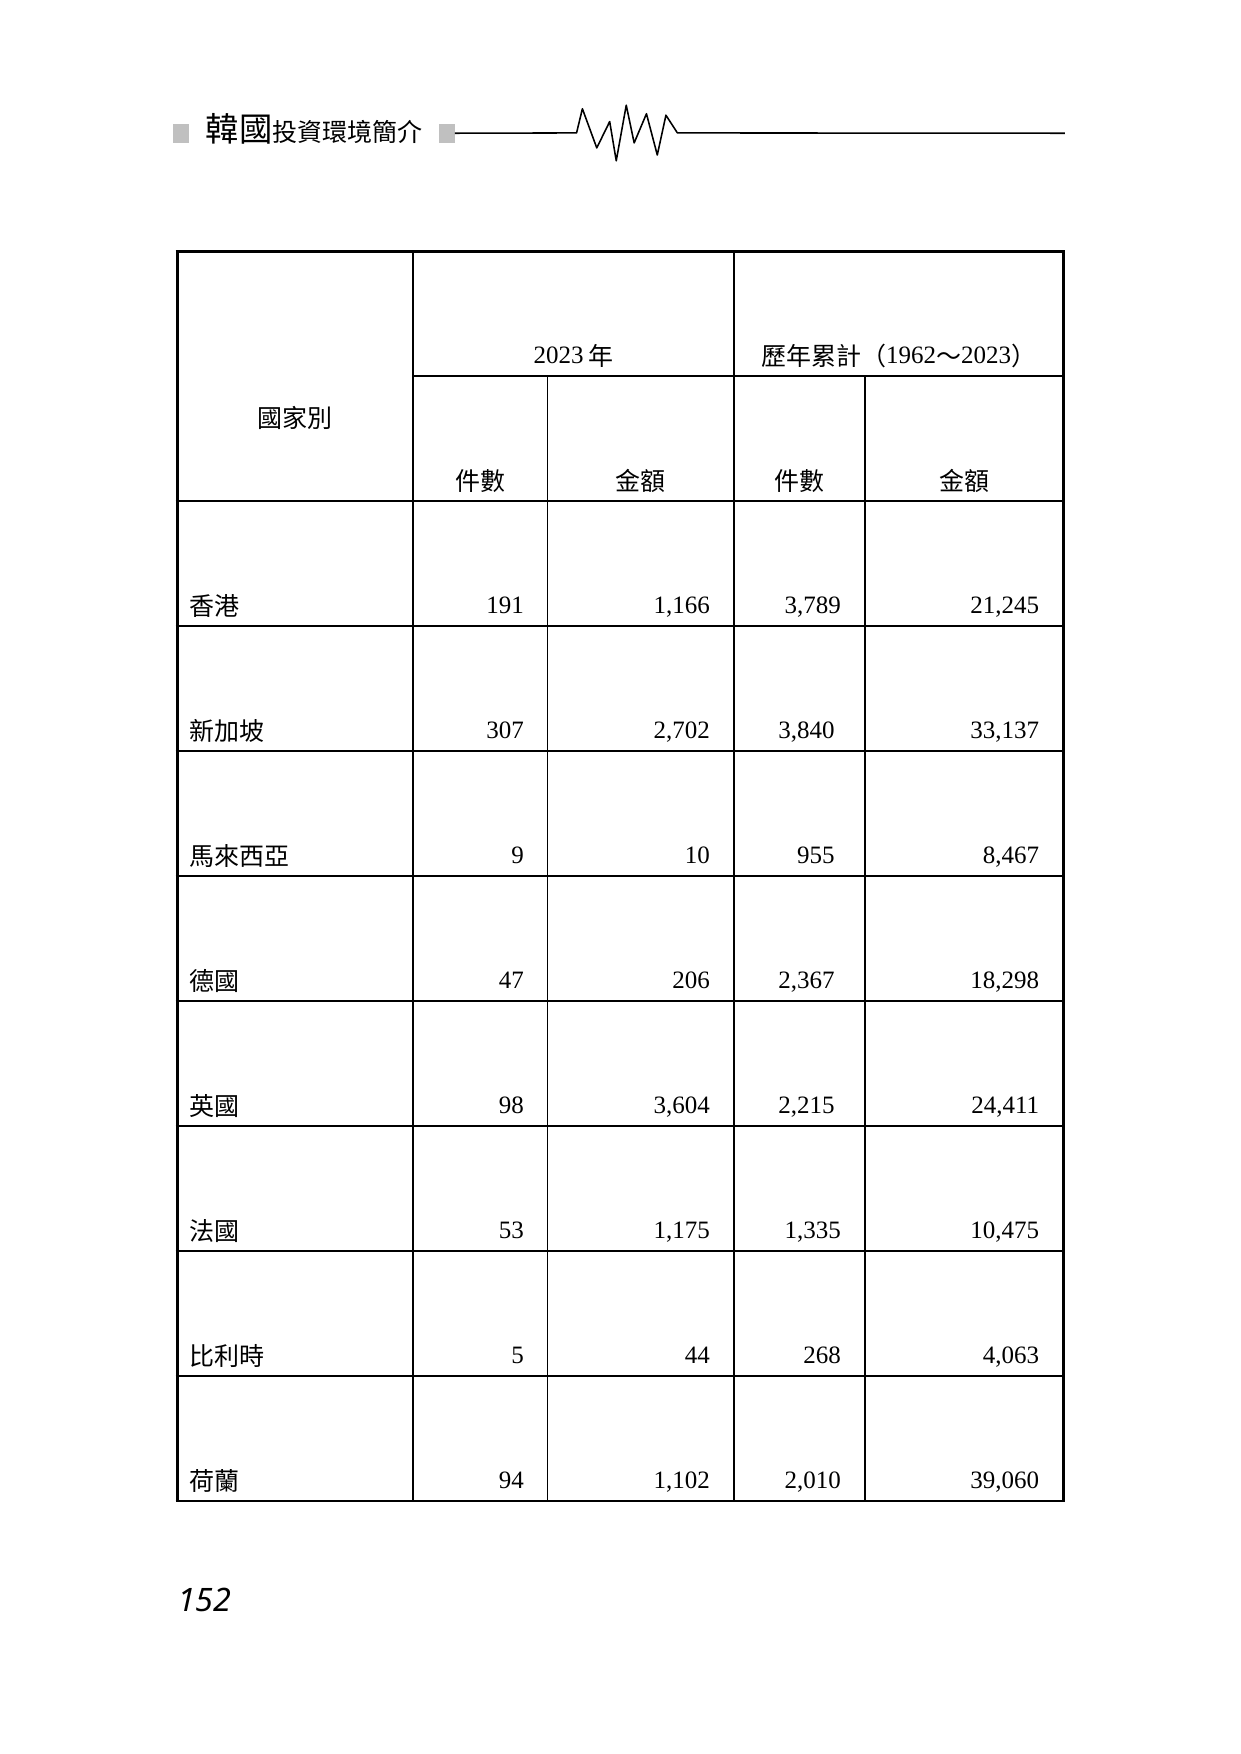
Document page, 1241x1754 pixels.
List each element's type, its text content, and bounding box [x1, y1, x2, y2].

table_cell 1,166 [548, 502, 733, 625]
table_cell 98 [414, 1002, 547, 1125]
table_cell 2,702 [548, 627, 733, 750]
table_cell 1,102 [548, 1377, 733, 1500]
table_cell 金額 [548, 377, 733, 500]
table_cell 21,245 [866, 502, 1062, 625]
table_cell 94 [414, 1377, 547, 1500]
table_cell 4,063 [866, 1252, 1062, 1375]
table_cell 3,604 [548, 1002, 733, 1125]
table_cell 2,010 [735, 1377, 864, 1500]
table_cell 英國 [179, 1002, 412, 1125]
table_cell 53 [414, 1127, 547, 1250]
table_cell 1,335 [735, 1127, 864, 1250]
table_cell 2,367 [735, 877, 864, 1000]
table_cell 18,298 [866, 877, 1062, 1000]
table_cell 馬來西亞 [179, 752, 412, 875]
table_cell 件數 [414, 377, 547, 500]
table_cell 比利時 [179, 1252, 412, 1375]
table_cell 新加坡 [179, 627, 412, 750]
table_cell 2,215 [735, 1002, 864, 1125]
table_cell 268 [735, 1252, 864, 1375]
table_header 2023年 [414, 253, 733, 375]
table_cell 39,060 [866, 1377, 1062, 1500]
table_cell 44 [548, 1252, 733, 1375]
table_cell 3,789 [735, 502, 864, 625]
table_cell 9 [414, 752, 547, 875]
table_header 國家別 [179, 253, 412, 500]
table_cell 1,175 [548, 1127, 733, 1250]
table_cell 955 [735, 752, 864, 875]
table_cell 10 [548, 752, 733, 875]
table_cell 荷蘭 [179, 1377, 412, 1500]
table_cell 法國 [179, 1127, 412, 1250]
table_cell 8,467 [866, 752, 1062, 875]
table_cell 24,411 [866, 1002, 1062, 1125]
table_cell 金額 [866, 377, 1062, 500]
table_cell 香港 [179, 502, 412, 625]
table_cell 3,840 [735, 627, 864, 750]
table_cell 47 [414, 877, 547, 1000]
table_cell 33,137 [866, 627, 1062, 750]
table_header 歷年累計（1962～2023） [735, 253, 1062, 375]
table_cell 10,475 [866, 1127, 1062, 1250]
table_cell 307 [414, 627, 547, 750]
table_cell 德國 [179, 877, 412, 1000]
table_cell 件數 [735, 377, 864, 500]
table_cell 206 [548, 877, 733, 1000]
table_cell 5 [414, 1252, 547, 1375]
table_cell 191 [414, 502, 547, 625]
